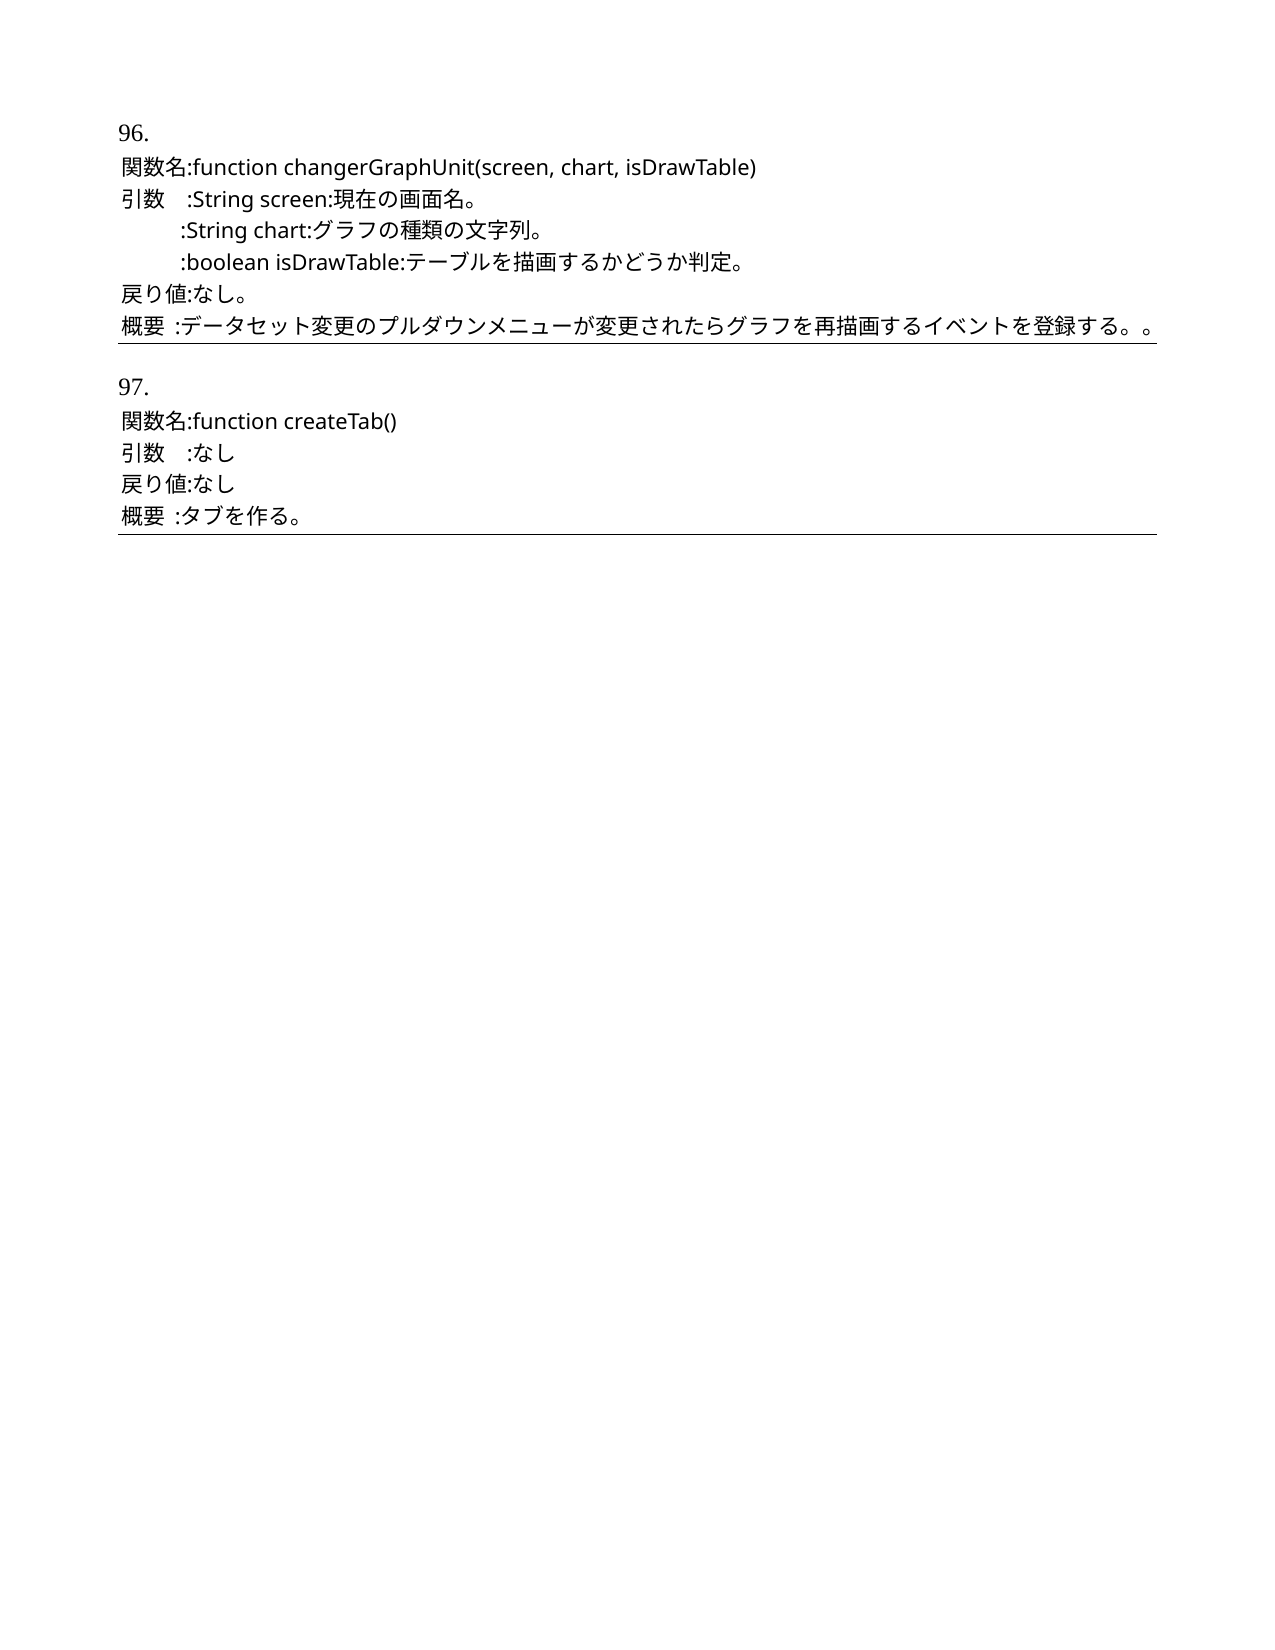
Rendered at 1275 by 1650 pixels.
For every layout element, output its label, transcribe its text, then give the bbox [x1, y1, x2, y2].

text :String chart:グラフの種類の文字列。 [118, 213, 1157, 245]
text 関数名:function changerGraphUnit(screen, chart, isDrawTable) [118, 147, 1157, 182]
text 引数 :String screen:現在の画面名。 [118, 182, 1157, 213]
text 戻り値:なし [118, 467, 1157, 499]
text 概要 :データセット変更のプルダウンメニューが変更されたらグラフを再描画するイベントを登録する。。 [118, 309, 1157, 343]
text 96. [118, 118, 1157, 147]
text :boolean isDrawTable:テーブルを描画するかどうか判定。 [118, 245, 1157, 277]
text 戻り値:なし。 [118, 277, 1157, 309]
text 概要 :タブを作る。 [118, 499, 1157, 534]
text 引数 :なし [118, 436, 1157, 467]
text 関数名:function createTab() [118, 401, 1157, 436]
text 97. [118, 372, 1157, 401]
